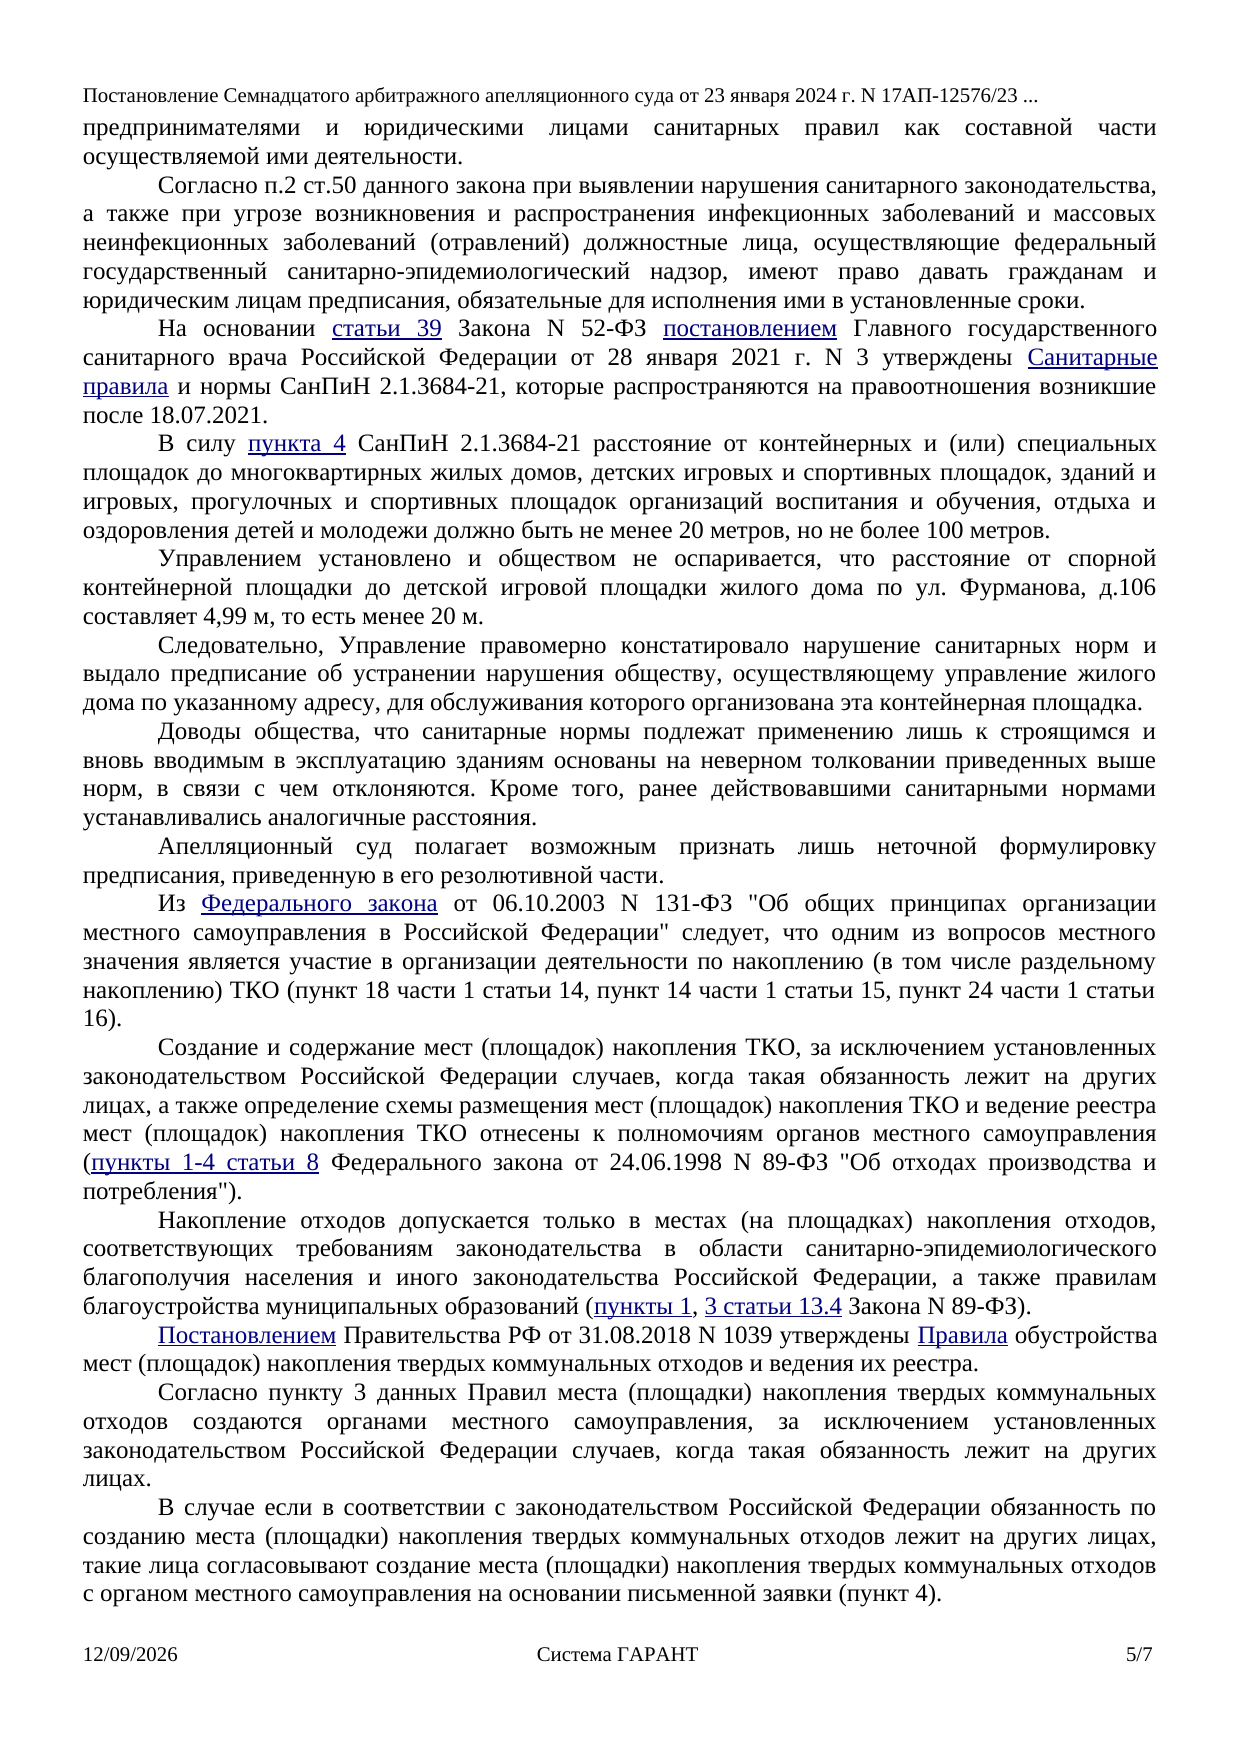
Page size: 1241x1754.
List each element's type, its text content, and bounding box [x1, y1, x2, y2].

text Постановлением Правительства РФ от 31.08.2018 N 1039 утверждены Правила обустройства мест (площадок) накопления твердых коммунальных отходов и ведения их реестра. [83, 1320, 1157, 1377]
text Создание и содержание мест (площадок) накопления ТКО, за исключением установленных законодательством Российской Федерации случаев, когда такая обязанность лежит на других лицах, а также определение схемы размещения мест (площадок) накопления ТКО и ведение реестра мест (площадок) накопления ТКО отнесены к полномочиям органов местного самоуправления (пункты 1-4 статьи 8 Федерального закона от 24.06.1998 N 89-ФЗ "Об отходах производства и потребления"). [83, 1032, 1157, 1205]
text Апелляционный суд полагает возможным признать лишь неточной формулировку предписания, приведенную в его резолютивной части. [83, 831, 1157, 888]
text Согласно п.2 ст.50 данного закона при выявлении нарушения санитарного законодательства, а также при угрозе возникновения и распространения инфекционных заболеваний и массовых неинфекционных заболеваний (отравлений) должностные лица, осуществляющие федеральный государственный санитарно-эпидемиологический надзор, имеют право давать гражданам и юридическим лицам предписания, обязательные для исполнения ими в установленные сроки. [83, 170, 1157, 313]
text Следовательно, Управление правомерно констатировало нарушение санитарных норм и выдало предписание об устранении нарушения обществу, осуществляющему управление жилого дома по указанному адресу, для обслуживания которого организована эта контейнерная площадка. [83, 630, 1157, 716]
text Согласно пункту 3 данных Правил места (площадки) накопления твердых коммунальных отходов создаются органами местного самоуправления, за исключением установленных законодательством Российской Федерации случаев, когда такая обязанность лежит на других лицах. [83, 1377, 1157, 1492]
text предпринимателями и юридическими лицами санитарных правил как составной части осуществляемой ими деятельности. [83, 112, 1157, 170]
text Из Федерального закона от 06.10.2003 N 131-ФЗ "Об общих принципах организации местного самоуправления в Российской Федерации" следует, что одним из вопросов местного значения является участие в организации деятельности по накоплению (в том числе раздельному накоплению) ТКО (пункт 18 части 1 статьи 14, пункт 14 части 1 статьи 15, пункт 24 части 1 статьи 16). [83, 888, 1157, 1032]
text Накопление отходов допускается только в местах (на площадках) накопления отходов, соответствующих требованиям законодательства в области санитарно-эпидемиологического благополучия населения и иного законодательства Российской Федерации, а также правилам благоустройства муниципальных образований (пункты 1, 3 статьи 13.4 Закона N 89-ФЗ). [83, 1205, 1157, 1320]
text В силу пункта 4 СанПиН 2.1.3684-21 расстояние от контейнерных и (или) специальных площадок до многоквартирных жилых домов, детских игровых и спортивных площадок, зданий и игровых, прогулочных и спортивных площадок организаций воспитания и обучения, отдыха и оздоровления детей и молодежи должно быть не менее 20 метров, но не более 100 метров. [83, 428, 1157, 543]
text В случае если в соответствии с законодательством Российской Федерации обязанность по созданию места (площадки) накопления твердых коммунальных отходов лежит на других лицах, такие лица согласовывают создание места (площадки) накопления твердых коммунальных отходов с органом местного самоуправления на основании письменной заявки (пункт 4). [83, 1492, 1157, 1607]
text Управлением установлено и обществом не оспаривается, что расстояние от спорной контейнерной площадки до детской игровой площадки жилого дома по ул. Фурманова, д.106 составляет 4,99 м, то есть менее 20 м. [83, 543, 1157, 630]
text На основании статьи 39 Закона N 52-ФЗ постановлением Главного государственного санитарного врача Российской Федерации от 28 января 2021 г. N 3 утверждены Санитарные правила и нормы СанПиН 2.1.3684-21, которые распространяются на правоотношения возникшие после 18.07.2021. [83, 313, 1157, 428]
text Доводы общества, что санитарные нормы подлежат применению лишь к строящимся и вновь вводимым в эксплуатацию зданиям основаны на неверном толковании приведенных выше норм, в связи с чем отклоняются. Кроме того, ранее действовавшими санитарными нормами устанавливались аналогичные расстояния. [83, 716, 1157, 831]
